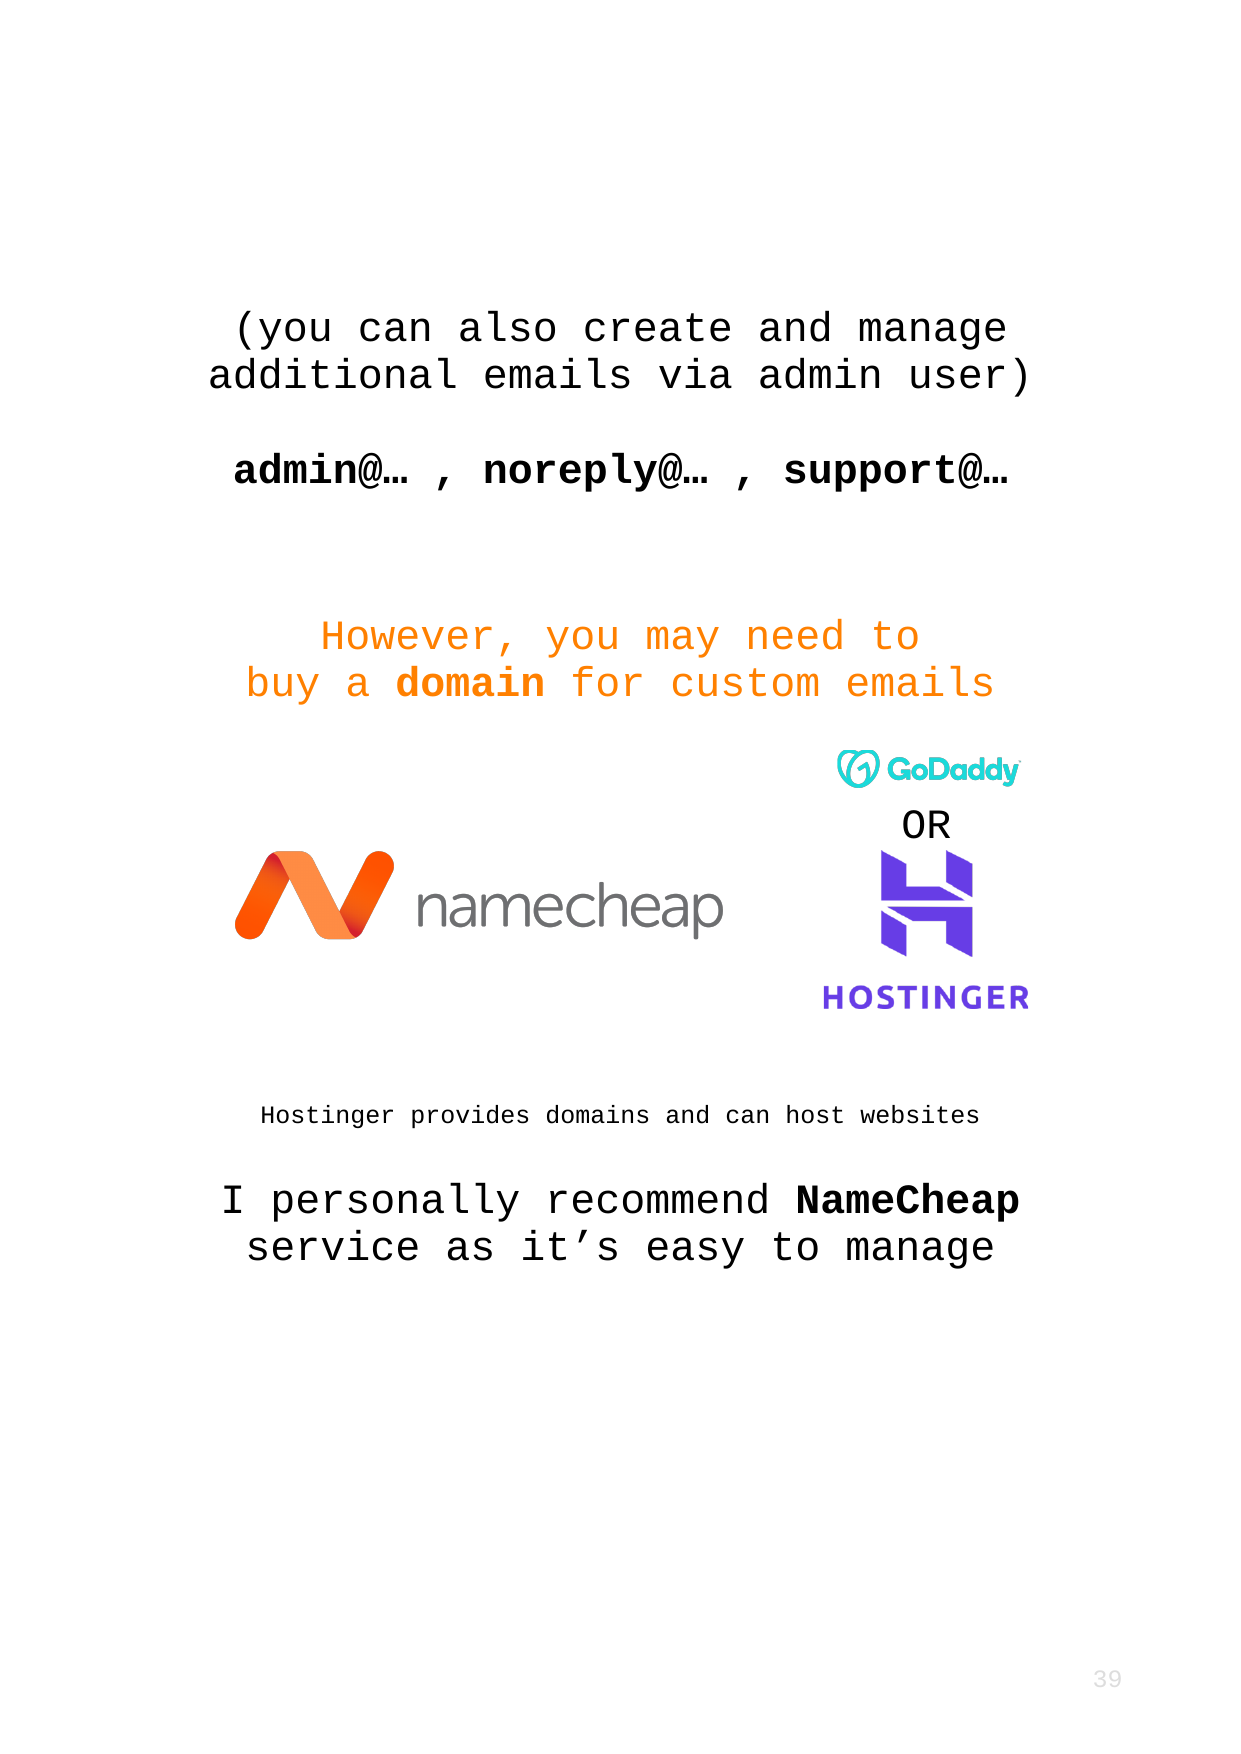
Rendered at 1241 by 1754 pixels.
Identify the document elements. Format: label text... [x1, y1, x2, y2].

text (you can also create and manage additional emails via admin user) [118, 307, 1122, 401]
text OR [730, 756, 1122, 851]
text buy a domain for custom emails [118, 662, 1122, 709]
picture [837, 750, 1022, 788]
picture [823, 850, 1029, 1009]
text I personally recommend NameCheap service as it’s easy to manage [118, 1178, 1122, 1273]
text admin@… , noreply@… , support@… [118, 401, 1122, 496]
text [118, 756, 227, 851]
subtitle DNS: NameCheap, Hostinger & GoDaddy [118, 564, 1122, 602]
picture [227, 756, 730, 1039]
text Hostinger provides domains and can host websites [118, 1103, 1122, 1178]
text However, you may need to [118, 614, 1122, 662]
